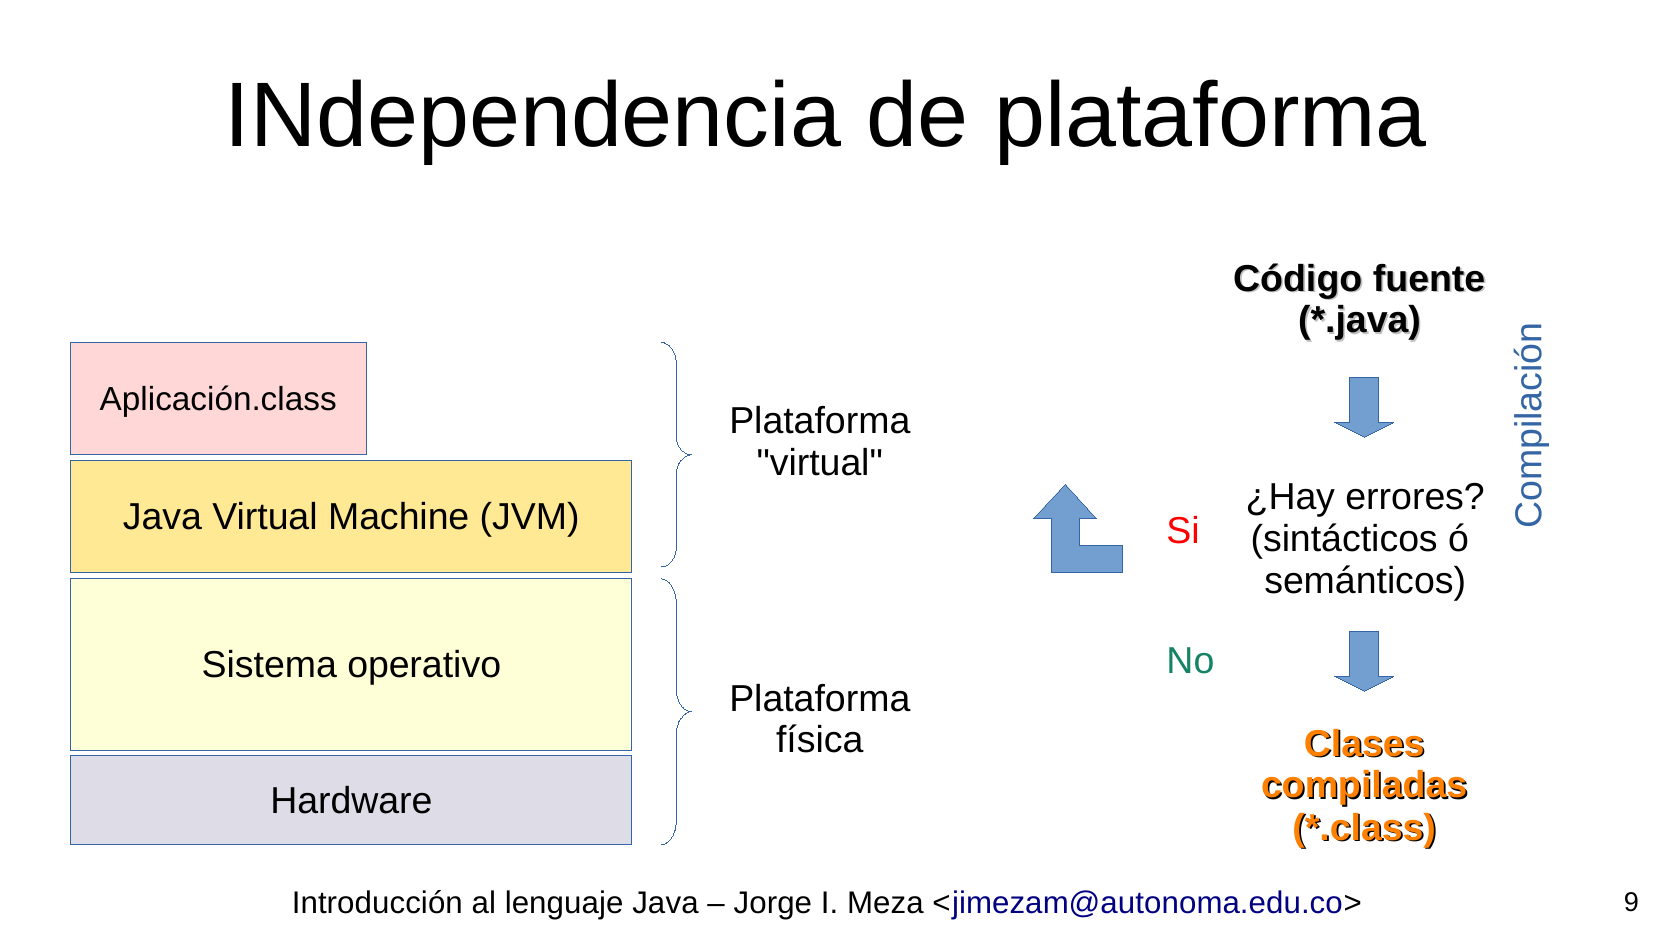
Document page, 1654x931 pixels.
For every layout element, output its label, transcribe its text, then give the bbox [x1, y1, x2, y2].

text_box Aplicación.class [70, 342, 367, 455]
text_box Código fuente (*.java) [1218, 249, 1501, 349]
text_box ¿Hay errores? (sintácticos ó semánticos) [1230, 468, 1501, 609]
text_box No [1151, 631, 1230, 689]
text_box Sistema operativo [70, 578, 632, 751]
text_box Plataforma física [714, 669, 926, 769]
text_box [1334, 631, 1394, 692]
text_box Si [1151, 501, 1215, 559]
title INdependencia de plataforma [82, 37, 1571, 193]
text_box Plataforma "virtual" [714, 392, 926, 491]
text_box [1334, 377, 1394, 438]
text_box [1033, 484, 1123, 573]
text_box Hardware [70, 755, 632, 845]
text_box Clases compiladas (*.class) [1246, 714, 1483, 856]
text_box Compilación [1500, 307, 1557, 544]
text_box Java Virtual Machine (JVM) [70, 460, 632, 573]
